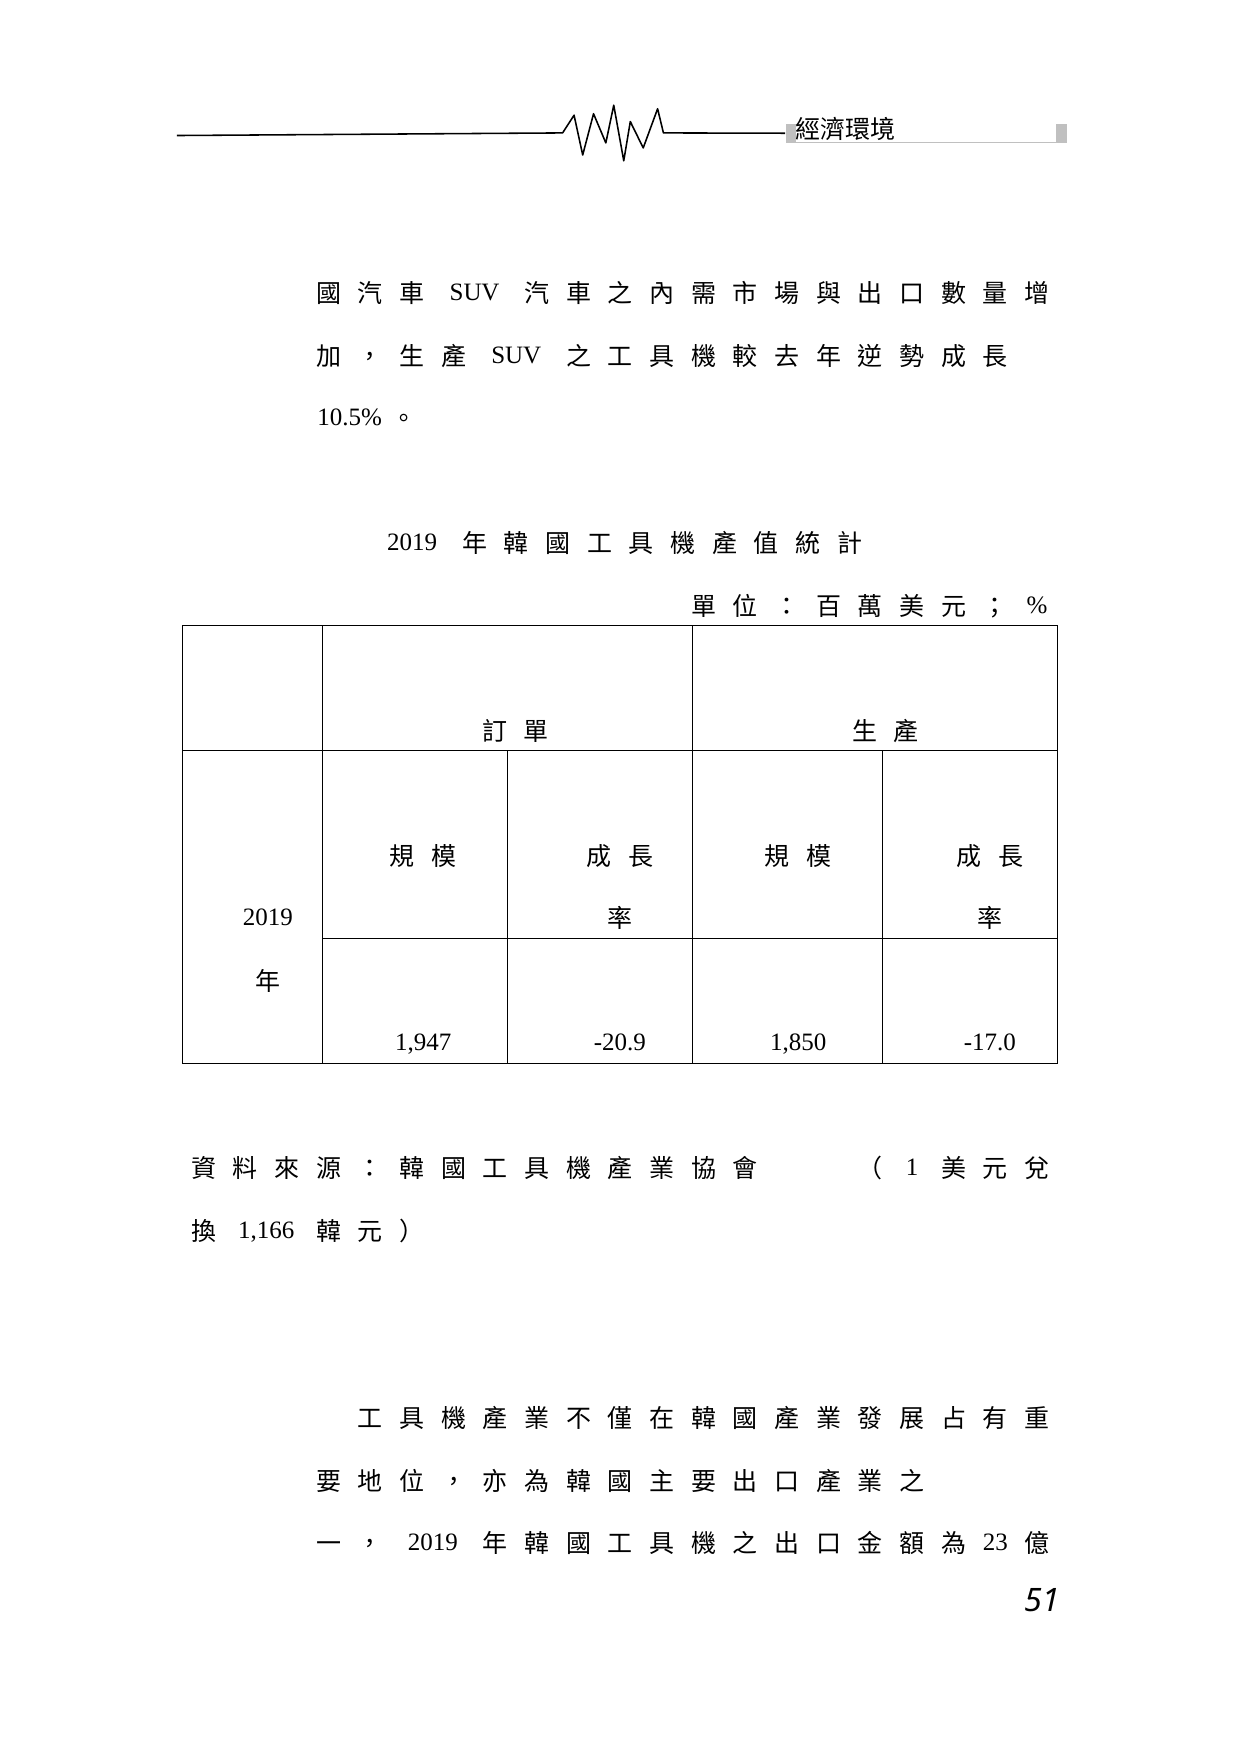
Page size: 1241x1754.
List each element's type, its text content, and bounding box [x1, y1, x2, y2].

text 資料來源：韓國工具機產業協會 （1美元兌換1,166韓元） [183, 1125, 1058, 1250]
table_cell 規模 [693, 751, 882, 938]
text 單位：百萬美元；% [183, 563, 1058, 625]
table_cell 成長率 [883, 751, 1057, 938]
table_cell -20.9 [508, 939, 692, 1063]
table_cell 成長率 [508, 751, 692, 938]
table_header [183, 626, 322, 750]
table_cell 1,947 [323, 939, 507, 1063]
text 2019年韓國工具機產值統計 [183, 500, 1058, 563]
table_header 生產 [693, 626, 1057, 750]
table_cell -17.0 [883, 939, 1057, 1063]
text 國汽車SUV汽車之內需市場與出口數量增加，生產SUV之工具機較去年逆勢成長10.5%。 [281, 250, 1058, 438]
table_header 訂單 [323, 626, 692, 750]
table_cell 1,850 [693, 939, 882, 1063]
table_cell 規模 [323, 751, 507, 938]
table_cell 2019年 [183, 751, 322, 1063]
text 工具機產業不僅在韓國產業發展占有重要地位，亦為韓國主要出口產業之一，2019年韓國工具機之出口金額為23億 [281, 1375, 1058, 1563]
